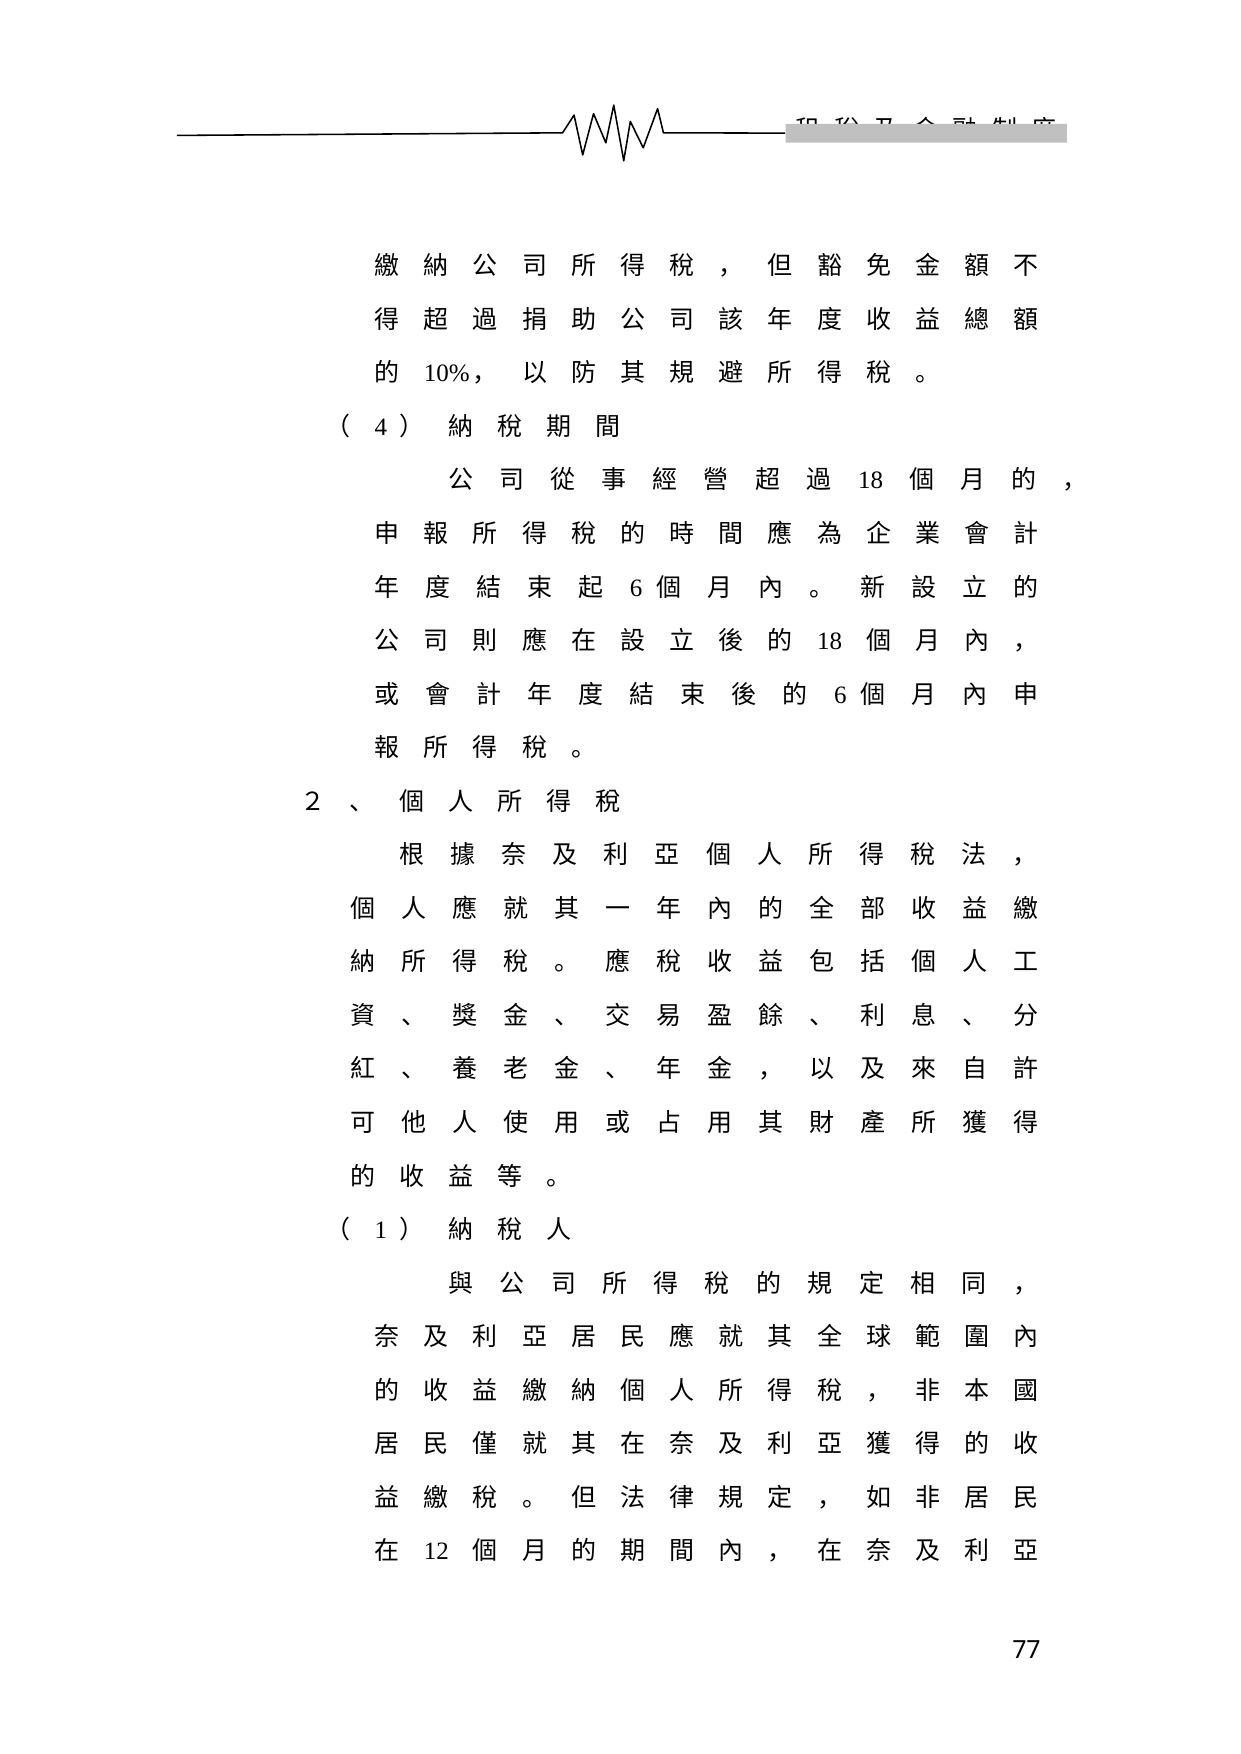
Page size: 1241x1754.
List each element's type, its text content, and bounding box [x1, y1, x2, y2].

text 繳納公司所得稅，但豁免金額不得超過捐助公司該年度收益總額的10%，以防其規避所得稅。 [362, 237, 1063, 398]
text ２、個人所得稅 [276, 773, 1063, 826]
text 與公司所得稅的規定相同，奈及利亞居民應就其全球範圍內的收益繳納個人所得稅，非本國居民僅就其在奈及利亞獲得的收益繳稅。但法律規定，如非居民在12個月的期間內，在奈及利亞 [362, 1254, 1063, 1576]
text （4）納稅期間 [301, 398, 1063, 451]
text 公司從事經營超過18個月的，申報所得稅的時間應為企業會計年度結束起6個月內。新設立的公司則應在設立後的18個月內，或會計年度結束後的6個月內申報所得稅。 [362, 451, 1063, 773]
text 根據奈及利亞個人所得稅法，個人應就其一年內的全部收益繳納所得稅。應稅收益包括個人工資、獎金、交易盈餘、利息、分紅、養老金、年金，以及來自許可他人使用或占用其財產所獲得的收益等。 [325, 826, 1063, 1201]
text （1）納稅人 [301, 1201, 1063, 1254]
